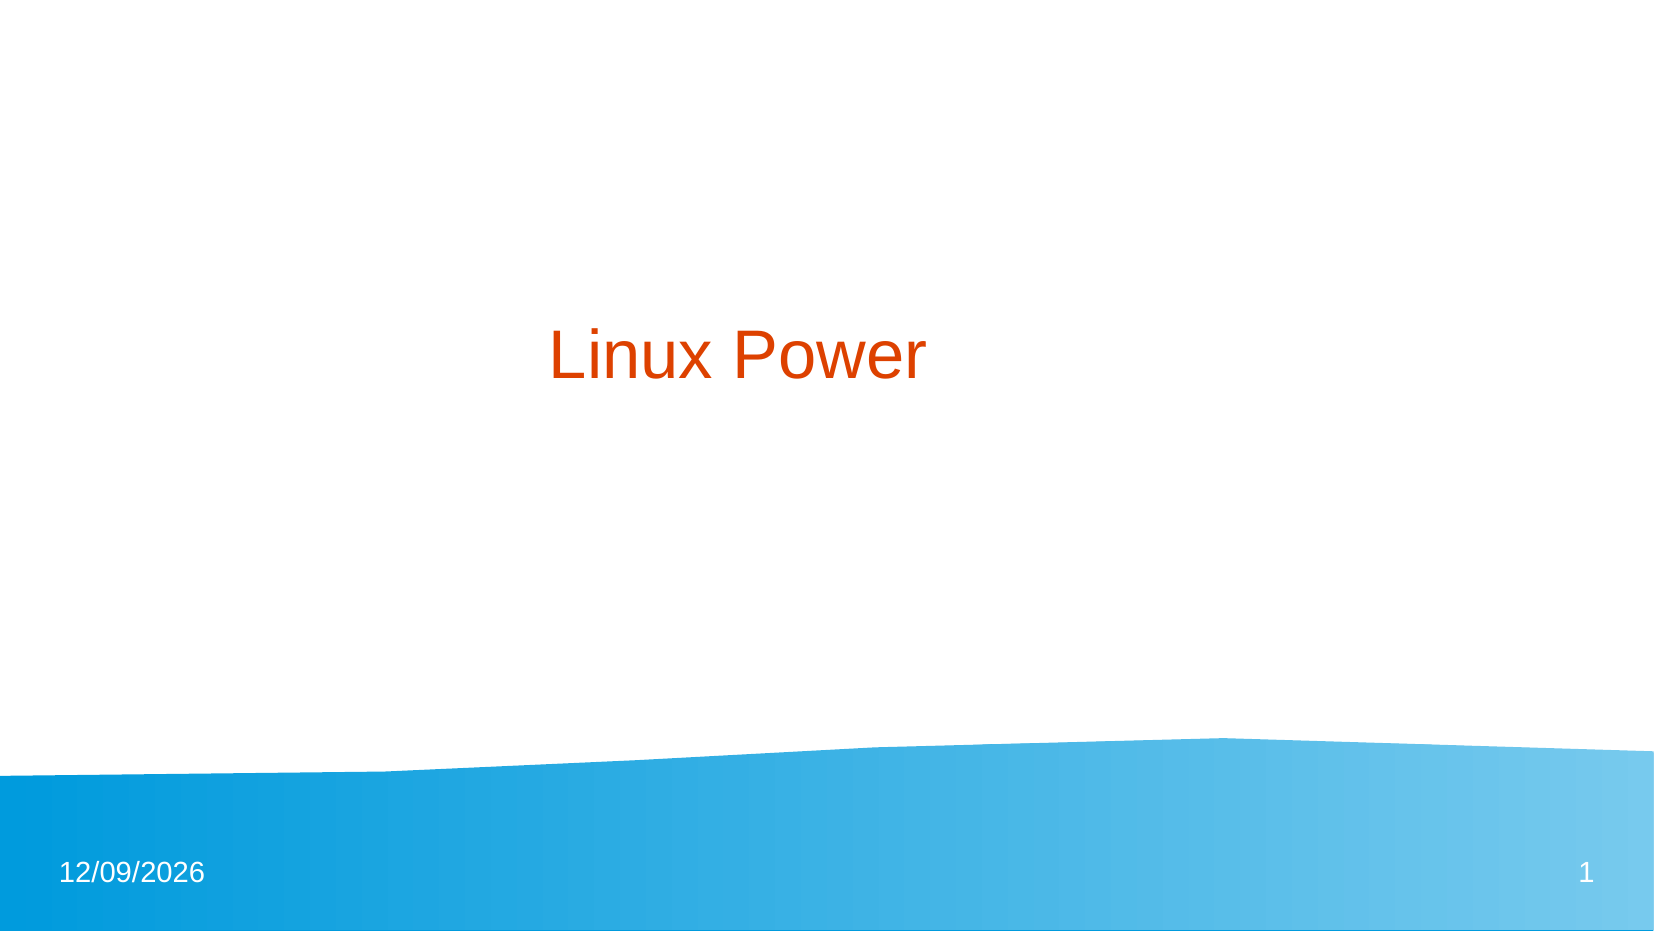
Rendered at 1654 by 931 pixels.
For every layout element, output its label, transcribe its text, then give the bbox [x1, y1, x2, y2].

title Linux Power [0, 265, 1477, 443]
